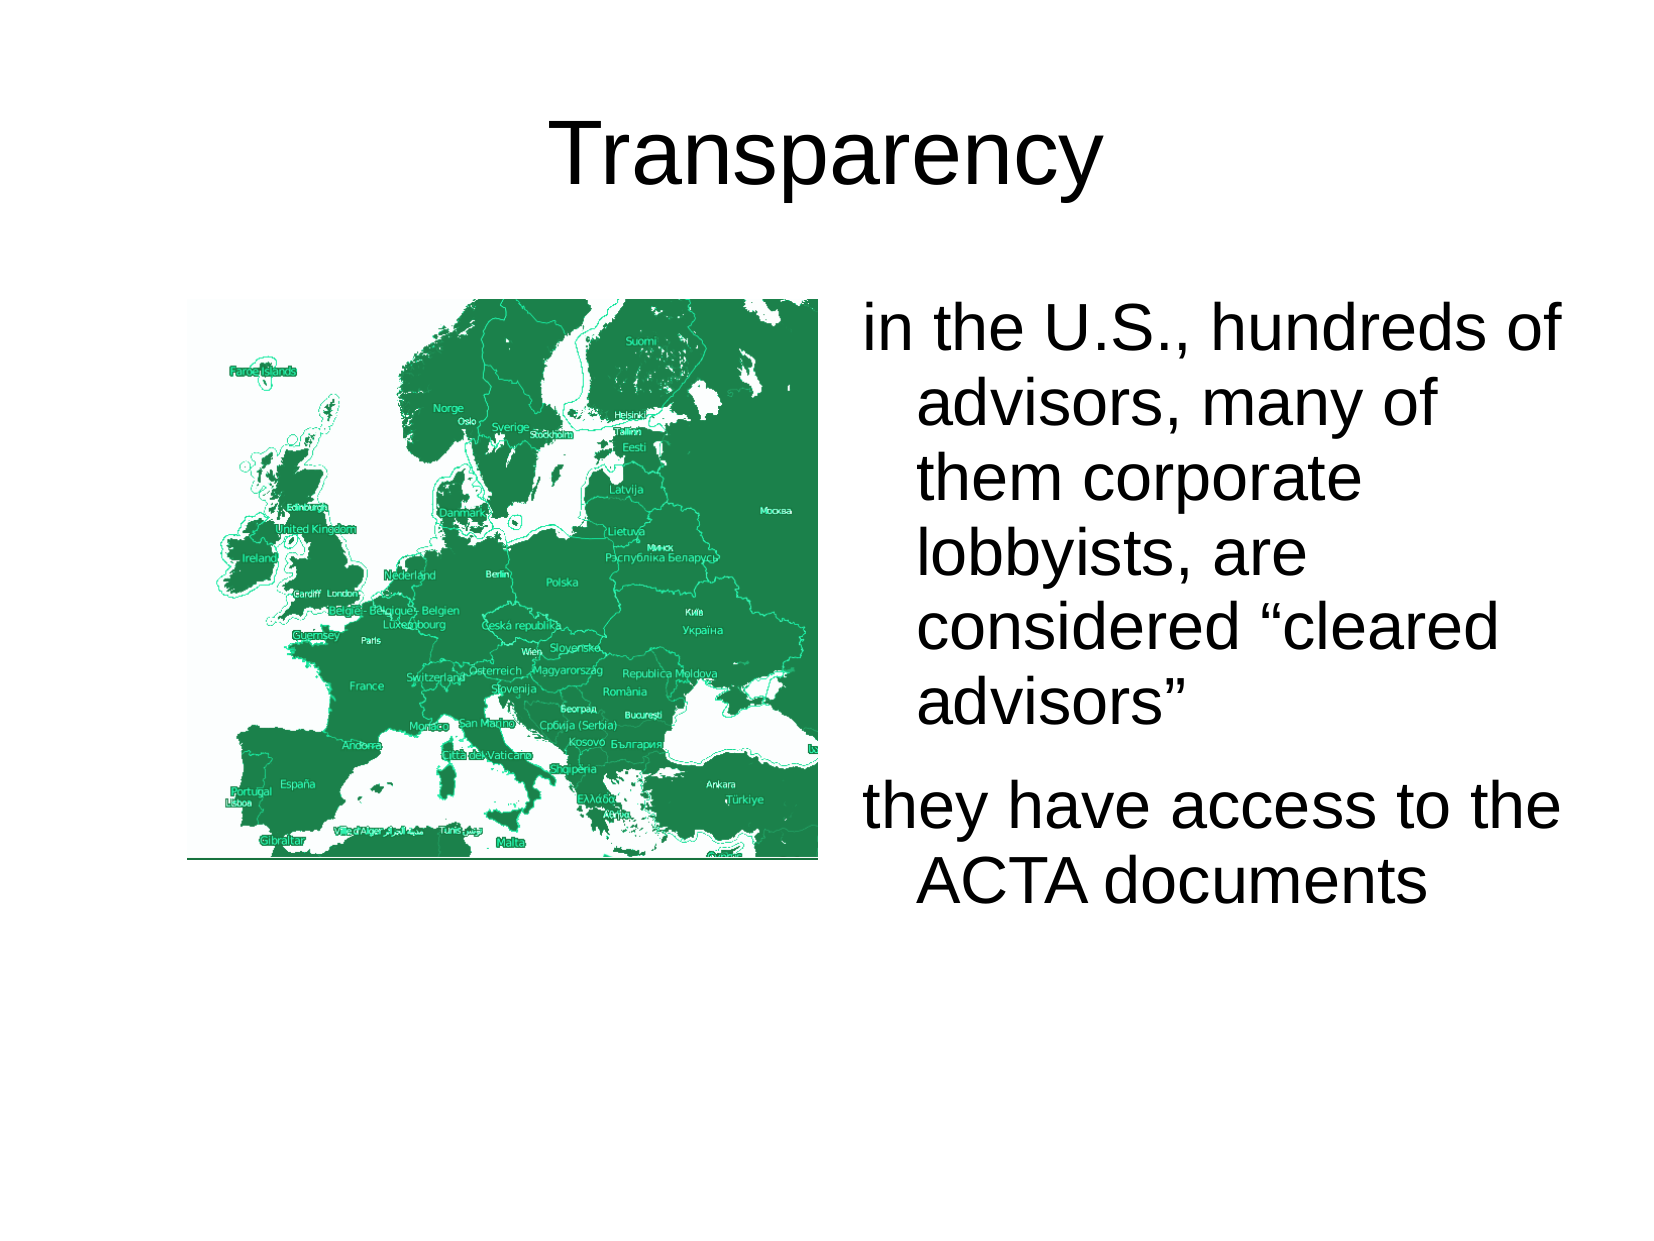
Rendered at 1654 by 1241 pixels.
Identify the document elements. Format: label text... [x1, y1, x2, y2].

list in the U.S., hundreds of advisors, many of them corporate lobbyists, are considered “cleared advisors” they have access to the ACTA documents [845, 290, 1572, 1109]
picture [187, 299, 818, 860]
title Transparency [82, 49, 1571, 257]
